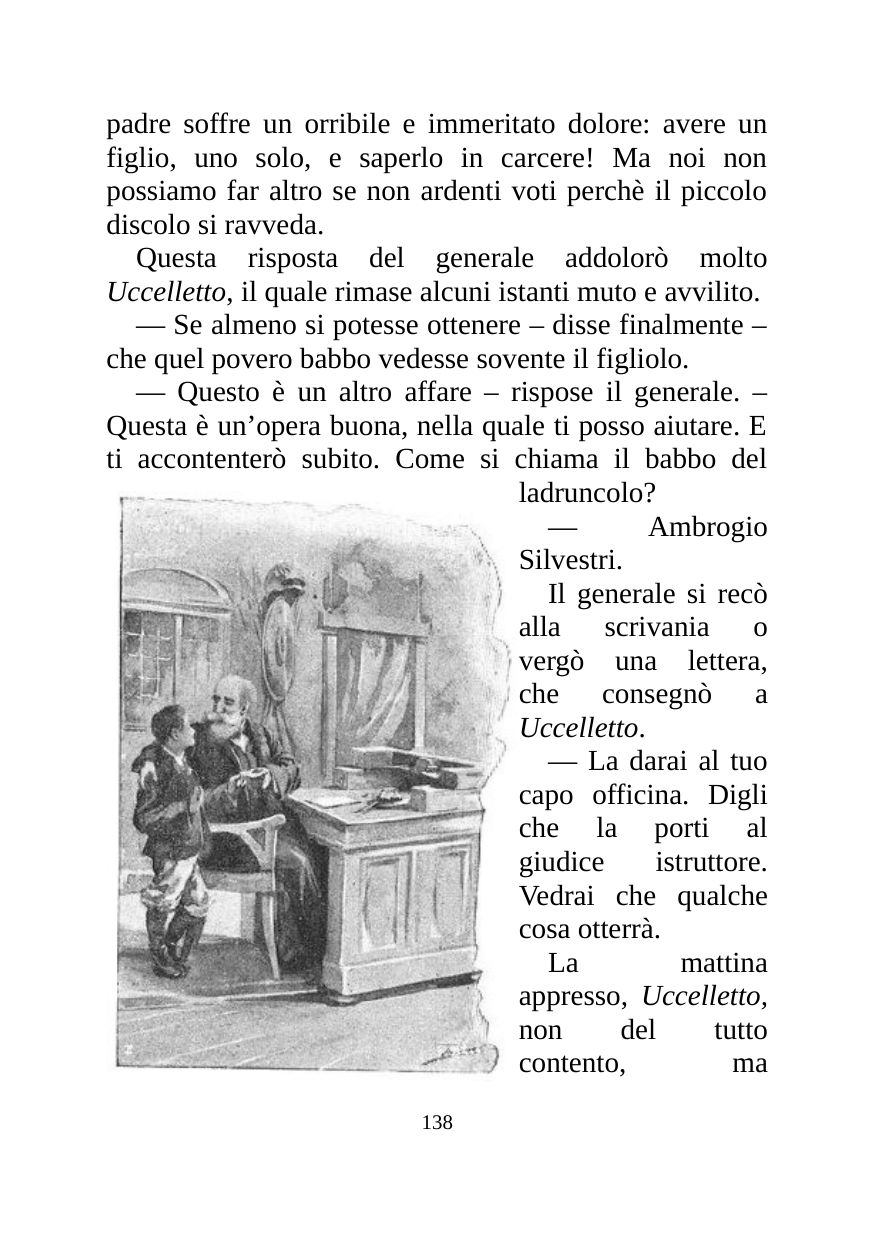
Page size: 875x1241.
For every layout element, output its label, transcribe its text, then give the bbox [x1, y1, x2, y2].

text — Ambrogio Silvestri. [519, 509, 768, 576]
text La mattina appresso, Uccelletto, non del tutto contento, ma [519, 945, 768, 1079]
picture [106, 491, 519, 1081]
text — La darai al tuo capo officina. Digli che la porti al giudice istruttore. Vedrai che qualche cosa otterrà. [519, 743, 768, 945]
text padre soffre un orribile e immeritato dolore: avere un figlio, uno solo, e saperlo in carcere! Ma noi non possiamo far altro se non ardenti voti perchè il piccolo discolo si ravveda. [106, 106, 768, 240]
text — Questo è un altro affare – rispose il generale. – Questa è un’opera buona, nella quale ti posso aiutare. E ti accontenterò subito. Come si chiama il babbo del ladruncolo? [106, 374, 768, 509]
text Il generale si recò alla scrivania o vergò una lettera, che consegnò a Uccelletto. [519, 576, 768, 743]
text — Se almeno si potesse ottenere – disse finalmente – che quel povero babbo vedesse sovente il figliolo. [106, 307, 768, 374]
text Questa risposta del generale addolorò molto Uccelletto, il quale rimase alcuni istanti muto e avvilito. [106, 240, 768, 307]
